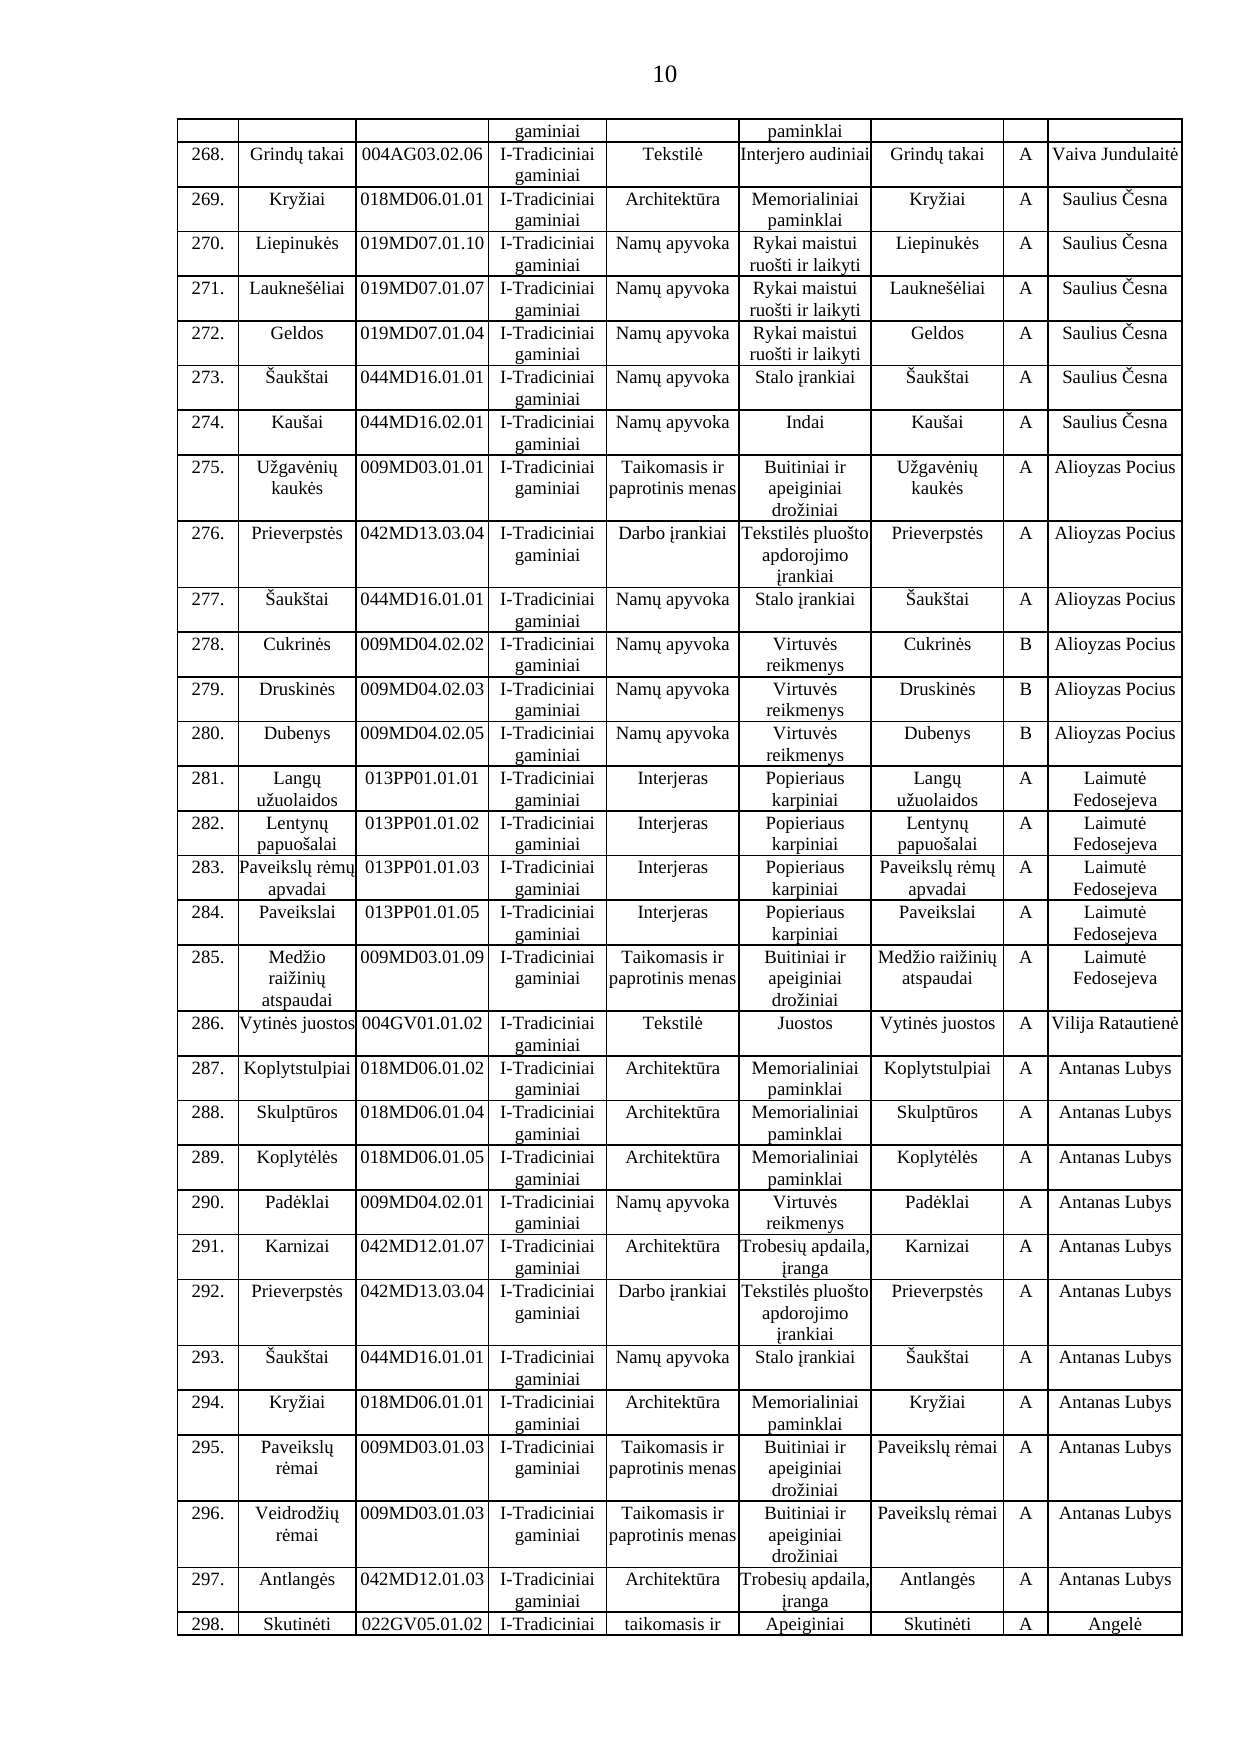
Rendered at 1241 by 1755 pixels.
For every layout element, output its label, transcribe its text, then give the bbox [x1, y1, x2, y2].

table_cell I-Tradiciniai gaminiai [489, 946, 606, 1010]
table_cell Namų apyvoka [607, 411, 738, 454]
table_cell Laimutė Fedosejeva [1049, 946, 1181, 1010]
table_cell Interjero audiniai [740, 143, 870, 186]
table_cell Stalo įrankiai [740, 588, 870, 631]
table_cell Juostos [740, 1012, 870, 1055]
table_cell 044MD16.01.01 [357, 366, 488, 409]
table_cell Tekstilė [607, 143, 738, 186]
table_cell Lauknešėliai [239, 277, 355, 320]
table_cell Buitiniai ir apeiginiai drožiniai [740, 1502, 870, 1567]
table_cell 281. [178, 767, 238, 810]
table_cell A [1004, 1502, 1047, 1567]
table_cell 044MD16.01.01 [357, 1346, 488, 1389]
table_cell 283. [178, 856, 238, 899]
table_cell Architektūra [607, 1101, 738, 1144]
table_cell 295. [178, 1436, 238, 1500]
table_cell Virtuvės reikmenys [740, 1191, 870, 1234]
table_cell Koplytėlės [872, 1146, 1003, 1189]
table_cell Buitiniai ir apeiginiai drožiniai [740, 1436, 870, 1500]
table_cell Saulius Česna [1049, 232, 1181, 275]
table_cell Vytinės juostos [872, 1012, 1003, 1055]
table_cell 009MD04.02.05 [357, 722, 488, 765]
table_cell Medžio raižinių atspaudai [239, 946, 355, 1010]
table_cell Namų apyvoka [607, 1346, 738, 1389]
table_cell Popieriaus karpiniai [740, 767, 870, 810]
table_cell I-Tradiciniai gaminiai [489, 812, 606, 855]
table_cell 042MD13.03.04 [357, 1280, 488, 1345]
table_cell Taikomasis ir paprotinis menas [607, 1502, 738, 1567]
table_cell A [1004, 1568, 1047, 1611]
table_cell Medžio raižinių atspaudai [872, 946, 1003, 1010]
table_cell Liepinukės [872, 232, 1003, 275]
table_cell Memorialiniai paminklai [740, 1146, 870, 1189]
table_cell 288. [178, 1101, 238, 1144]
table_cell Prieverpstės [239, 522, 355, 587]
table_cell Paveikslai [872, 901, 1003, 944]
table_cell 285. [178, 946, 238, 1010]
table_cell Antanas Lubys [1049, 1391, 1181, 1434]
table_cell 013PP01.01.01 [357, 767, 488, 810]
table_cell Namų apyvoka [607, 588, 738, 631]
table_cell Popieriaus karpiniai [740, 856, 870, 899]
table_cell 270. [178, 232, 238, 275]
table_cell Memorialiniai paminklai [740, 1101, 870, 1144]
table_cell Tekstilė [607, 1012, 738, 1055]
table_cell Darbo įrankiai [607, 522, 738, 587]
table_cell Architektūra [607, 1235, 738, 1278]
table_cell Kaušai [239, 411, 355, 454]
table_cell A [1004, 411, 1047, 454]
table_cell Geldos [872, 322, 1003, 365]
table_cell 297. [178, 1568, 238, 1611]
table_cell Laimutė Fedosejeva [1049, 767, 1181, 810]
table_cell Architektūra [607, 1057, 738, 1100]
table_cell I-Tradiciniai gaminiai [489, 856, 606, 899]
table_cell Namų apyvoka [607, 678, 738, 721]
table_cell 042MD13.03.04 [357, 522, 488, 587]
table_cell Antanas Lubys [1049, 1436, 1181, 1500]
table_cell I-Tradiciniai gaminiai [489, 366, 606, 409]
table_cell Cukrinės [239, 633, 355, 676]
table_cell Paveikslų rėmai [872, 1502, 1003, 1567]
table_cell 018MD06.01.01 [357, 188, 488, 231]
table_cell Kryžiai [239, 1391, 355, 1434]
table_cell Namų apyvoka [607, 722, 738, 765]
table_cell A [1004, 1101, 1047, 1144]
table_cell I-Tradiciniai gaminiai [489, 901, 606, 944]
table_cell I-Tradiciniai gaminiai [489, 143, 606, 186]
table_cell Darbo įrankiai [607, 1280, 738, 1345]
table_cell A [1004, 1346, 1047, 1389]
table_cell Vilija Ratautienė [1049, 1012, 1181, 1055]
table_cell Kaušai [872, 411, 1003, 454]
table_cell Rykai maistui ruošti ir laikyti [740, 322, 870, 365]
table_cell Druskinės [872, 678, 1003, 721]
table_cell I-Tradiciniai gaminiai [489, 633, 606, 676]
table_cell A [1004, 1613, 1047, 1634]
table_cell Padėklai [239, 1191, 355, 1234]
table_cell Architektūra [607, 1568, 738, 1611]
table_cell Antanas Lubys [1049, 1146, 1181, 1189]
table_cell Namų apyvoka [607, 277, 738, 320]
table_cell Interjeras [607, 856, 738, 899]
table_cell Dubenys [872, 722, 1003, 765]
table_cell 013PP01.01.02 [357, 812, 488, 855]
table_cell A [1004, 1012, 1047, 1055]
table_cell A [1004, 946, 1047, 1010]
table_cell [607, 120, 738, 141]
table_cell Alioyzas Pocius [1049, 588, 1181, 631]
table_cell 277. [178, 588, 238, 631]
table_cell [239, 120, 355, 141]
table_cell Padėklai [872, 1191, 1003, 1234]
table_cell B [1004, 633, 1047, 676]
table_cell A [1004, 901, 1047, 944]
table_cell Interjeras [607, 767, 738, 810]
table_cell Virtuvės reikmenys [740, 722, 870, 765]
table_cell 013PP01.01.05 [357, 901, 488, 944]
table_cell A [1004, 322, 1047, 365]
table_cell Architektūra [607, 1391, 738, 1434]
table_cell [1049, 120, 1181, 141]
table_cell 273. [178, 366, 238, 409]
table_cell I-Tradiciniai gaminiai [489, 1101, 606, 1144]
table_cell Lauknešėliai [872, 277, 1003, 320]
table_cell I-Tradiciniai gaminiai [489, 277, 606, 320]
table_cell Rykai maistui ruošti ir laikyti [740, 232, 870, 275]
table_cell Prieverpstės [872, 522, 1003, 587]
table_cell Alioyzas Pocius [1049, 522, 1181, 587]
table_cell Saulius Česna [1049, 322, 1181, 365]
table_cell Kryžiai [239, 188, 355, 231]
table_cell Vytinės juostos [239, 1012, 355, 1055]
table_cell Užgavėnių kaukės [239, 456, 355, 520]
table_cell I-Tradiciniai gaminiai [489, 188, 606, 231]
table_cell A [1004, 767, 1047, 810]
table_cell A [1004, 1280, 1047, 1345]
table_cell Tekstilės pluošto apdorojimo įrankiai [740, 1280, 870, 1345]
table_cell 286. [178, 1012, 238, 1055]
table_cell A [1004, 1235, 1047, 1278]
table_cell Buitiniai ir apeiginiai drožiniai [740, 456, 870, 520]
table_cell A [1004, 588, 1047, 631]
table_cell 018MD06.01.01 [357, 1391, 488, 1434]
table_cell Tekstilės pluošto apdorojimo įrankiai [740, 522, 870, 587]
table_cell 272. [178, 322, 238, 365]
table_cell Antanas Lubys [1049, 1280, 1181, 1345]
table_cell Saulius Česna [1049, 277, 1181, 320]
table_cell 278. [178, 633, 238, 676]
table_cell Šaukštai [872, 366, 1003, 409]
table_cell 018MD06.01.02 [357, 1057, 488, 1100]
table_cell 291. [178, 1235, 238, 1278]
table_cell 009MD03.01.01 [357, 456, 488, 520]
table_cell A [1004, 232, 1047, 275]
table_cell 296. [178, 1502, 238, 1567]
table_cell Skulptūros [872, 1101, 1003, 1144]
table_cell Šaukštai [239, 1346, 355, 1389]
table_cell Paveikslai [239, 901, 355, 944]
table_cell Cukrinės [872, 633, 1003, 676]
table_cell Memorialiniai paminklai [740, 1057, 870, 1100]
table_cell Veidrodžių rėmai [239, 1502, 355, 1567]
table_cell Druskinės [239, 678, 355, 721]
table_cell Paveikslų rėmų apvadai [239, 856, 355, 899]
table_cell Saulius Česna [1049, 411, 1181, 454]
table_cell I-Tradiciniai gaminiai [489, 1057, 606, 1100]
table_cell Paveikslų rėmai [872, 1436, 1003, 1500]
table_cell A [1004, 277, 1047, 320]
table_cell Šaukštai [872, 1346, 1003, 1389]
table_cell Rykai maistui ruošti ir laikyti [740, 277, 870, 320]
table_cell Langų užuolaidos [239, 767, 355, 810]
table_cell Laimutė Fedosejeva [1049, 856, 1181, 899]
table_cell A [1004, 1391, 1047, 1434]
table_cell Antanas Lubys [1049, 1191, 1181, 1234]
table_cell Virtuvės reikmenys [740, 678, 870, 721]
table_cell Antanas Lubys [1049, 1101, 1181, 1144]
table_cell A [1004, 1436, 1047, 1500]
table_cell Prieverpstės [239, 1280, 355, 1345]
table_cell I-Tradiciniai gaminiai [489, 1568, 606, 1611]
table_cell Karnizai [239, 1235, 355, 1278]
table_cell 004GV01.01.02 [357, 1012, 488, 1055]
table_cell 276. [178, 522, 238, 587]
table_cell Alioyzas Pocius [1049, 678, 1181, 721]
table_cell 044MD16.02.01 [357, 411, 488, 454]
table_cell 292. [178, 1280, 238, 1345]
table_cell 293. [178, 1346, 238, 1389]
table_cell Trobesių apdaila, įranga [740, 1235, 870, 1278]
table_cell Angelė [1049, 1613, 1181, 1634]
table_cell Taikomasis ir paprotinis menas [607, 456, 738, 520]
table_cell 009MD04.02.02 [357, 633, 488, 676]
table_cell A [1004, 856, 1047, 899]
table_cell Dubenys [239, 722, 355, 765]
table_cell Stalo įrankiai [740, 1346, 870, 1389]
table_cell Namų apyvoka [607, 232, 738, 275]
table_cell Memorialiniai paminklai [740, 1391, 870, 1434]
table_cell A [1004, 812, 1047, 855]
table_cell Indai [740, 411, 870, 454]
table_cell Saulius Česna [1049, 366, 1181, 409]
table_cell A [1004, 366, 1047, 409]
table_cell A [1004, 143, 1047, 186]
table_cell Memorialiniai paminklai [740, 188, 870, 231]
table_cell Skutinėti [872, 1613, 1003, 1634]
table_cell Paveikslų rėmų apvadai [872, 856, 1003, 899]
table_cell Namų apyvoka [607, 322, 738, 365]
table_cell Taikomasis ir paprotinis menas [607, 946, 738, 1010]
table_cell 280. [178, 722, 238, 765]
table_cell Šaukštai [239, 366, 355, 409]
table_cell Kryžiai [872, 188, 1003, 231]
table_cell Grindų takai [872, 143, 1003, 186]
table_cell Paveikslų rėmai [239, 1436, 355, 1500]
table_cell A [1004, 1146, 1047, 1189]
table_cell I-Tradiciniai gaminiai [489, 1346, 606, 1389]
table_cell Antlangės [239, 1568, 355, 1611]
table_cell I-Tradiciniai gaminiai [489, 522, 606, 587]
table_cell Antanas Lubys [1049, 1502, 1181, 1567]
table_cell I-Tradiciniai [489, 1613, 606, 1634]
table_cell 009MD04.02.03 [357, 678, 488, 721]
table_cell Šaukštai [872, 588, 1003, 631]
table_cell 018MD06.01.05 [357, 1146, 488, 1189]
table_cell Grindų takai [239, 143, 355, 186]
table_cell 009MD03.01.09 [357, 946, 488, 1010]
table_cell Antanas Lubys [1049, 1568, 1181, 1611]
table_cell A [1004, 522, 1047, 587]
table_cell Interjeras [607, 812, 738, 855]
table_cell I-Tradiciniai gaminiai [489, 1191, 606, 1234]
table_cell A [1004, 456, 1047, 520]
table_cell Kryžiai [872, 1391, 1003, 1434]
table_cell I-Tradiciniai gaminiai [489, 588, 606, 631]
table_cell A [1004, 1057, 1047, 1100]
table_cell [357, 120, 488, 141]
table_cell Skulptūros [239, 1101, 355, 1144]
table_cell 284. [178, 901, 238, 944]
table_cell 009MD03.01.03 [357, 1436, 488, 1500]
table_cell 275. [178, 456, 238, 520]
table_cell 298. [178, 1613, 238, 1634]
table_cell Architektūra [607, 1146, 738, 1189]
table_cell [178, 120, 238, 141]
table_cell A [1004, 1191, 1047, 1234]
table_cell 009MD04.02.01 [357, 1191, 488, 1234]
table_cell 274. [178, 411, 238, 454]
table_cell Popieriaus karpiniai [740, 812, 870, 855]
table_cell B [1004, 722, 1047, 765]
table_cell [872, 120, 1003, 141]
table_cell Apeiginiai [740, 1613, 870, 1634]
table_cell 019MD07.01.07 [357, 277, 488, 320]
table_cell Alioyzas Pocius [1049, 722, 1181, 765]
table_cell Saulius Česna [1049, 188, 1181, 231]
table_cell I-Tradiciniai gaminiai [489, 1146, 606, 1189]
table_cell 042MD12.01.07 [357, 1235, 488, 1278]
table_cell Interjeras [607, 901, 738, 944]
table_cell Šaukštai [239, 588, 355, 631]
table_cell I-Tradiciniai gaminiai [489, 722, 606, 765]
table_cell 019MD07.01.04 [357, 322, 488, 365]
table_cell Virtuvės reikmenys [740, 633, 870, 676]
table_cell Namų apyvoka [607, 1191, 738, 1234]
table_cell 269. [178, 188, 238, 231]
table_cell I-Tradiciniai gaminiai [489, 767, 606, 810]
table_cell Geldos [239, 322, 355, 365]
table_cell I-Tradiciniai gaminiai [489, 411, 606, 454]
table_cell 019MD07.01.10 [357, 232, 488, 275]
table_cell gaminiai [489, 120, 606, 141]
table_cell Antlangės [872, 1568, 1003, 1611]
table_cell Stalo įrankiai [740, 366, 870, 409]
table_cell I-Tradiciniai gaminiai [489, 1235, 606, 1278]
table_cell Antanas Lubys [1049, 1346, 1181, 1389]
table_cell Prieverpstės [872, 1280, 1003, 1345]
table_cell 268. [178, 143, 238, 186]
table_cell Alioyzas Pocius [1049, 633, 1181, 676]
table_cell 290. [178, 1191, 238, 1234]
table_cell I-Tradiciniai gaminiai [489, 1502, 606, 1567]
table_cell 289. [178, 1146, 238, 1189]
table_cell 282. [178, 812, 238, 855]
table_cell 022GV05.01.02 [357, 1613, 488, 1634]
table_cell I-Tradiciniai gaminiai [489, 1012, 606, 1055]
table_cell B [1004, 678, 1047, 721]
table_cell 009MD03.01.03 [357, 1502, 488, 1567]
table_cell Antanas Lubys [1049, 1057, 1181, 1100]
table_cell Langų užuolaidos [872, 767, 1003, 810]
table_cell [1004, 120, 1047, 141]
table_cell Taikomasis ir paprotinis menas [607, 1436, 738, 1500]
table_cell Karnizai [872, 1235, 1003, 1278]
table_cell 042MD12.01.03 [357, 1568, 488, 1611]
table_cell 044MD16.01.01 [357, 588, 488, 631]
table_cell 287. [178, 1057, 238, 1100]
table_cell Koplytstulpiai [239, 1057, 355, 1100]
table_cell 279. [178, 678, 238, 721]
table_cell Koplytstulpiai [872, 1057, 1003, 1100]
table_cell 271. [178, 277, 238, 320]
table_cell 004AG03.02.06 [357, 143, 488, 186]
table_cell Laimutė Fedosejeva [1049, 901, 1181, 944]
table_cell Vaiva Jundulaitė [1049, 143, 1181, 186]
table_cell I-Tradiciniai gaminiai [489, 322, 606, 365]
table_cell Lentynų papuošalai [239, 812, 355, 855]
table_cell I-Tradiciniai gaminiai [489, 1391, 606, 1434]
table_cell I-Tradiciniai gaminiai [489, 232, 606, 275]
table_cell 018MD06.01.04 [357, 1101, 488, 1144]
table_cell A [1004, 188, 1047, 231]
table_cell I-Tradiciniai gaminiai [489, 1280, 606, 1345]
table_cell Koplytėlės [239, 1146, 355, 1189]
table_cell Trobesių apdaila, įranga [740, 1568, 870, 1611]
table_cell I-Tradiciniai gaminiai [489, 1436, 606, 1500]
table_cell Namų apyvoka [607, 633, 738, 676]
table_cell 294. [178, 1391, 238, 1434]
table_cell Skutinėti [239, 1613, 355, 1634]
table_cell Laimutė Fedosejeva [1049, 812, 1181, 855]
table_cell Architektūra [607, 188, 738, 231]
table_cell Lentynų papuošalai [872, 812, 1003, 855]
table_cell Antanas Lubys [1049, 1235, 1181, 1278]
table_cell Užgavėnių kaukės [872, 456, 1003, 520]
table_cell Buitiniai ir apeiginiai drožiniai [740, 946, 870, 1010]
table_cell taikomasis ir [607, 1613, 738, 1634]
table_cell I-Tradiciniai gaminiai [489, 456, 606, 520]
table_cell Alioyzas Pocius [1049, 456, 1181, 520]
table_cell I-Tradiciniai gaminiai [489, 678, 606, 721]
table_cell 013PP01.01.03 [357, 856, 488, 899]
table_cell Popieriaus karpiniai [740, 901, 870, 944]
table_cell paminklai [740, 120, 870, 141]
table_cell Liepinukės [239, 232, 355, 275]
table_cell Namų apyvoka [607, 366, 738, 409]
